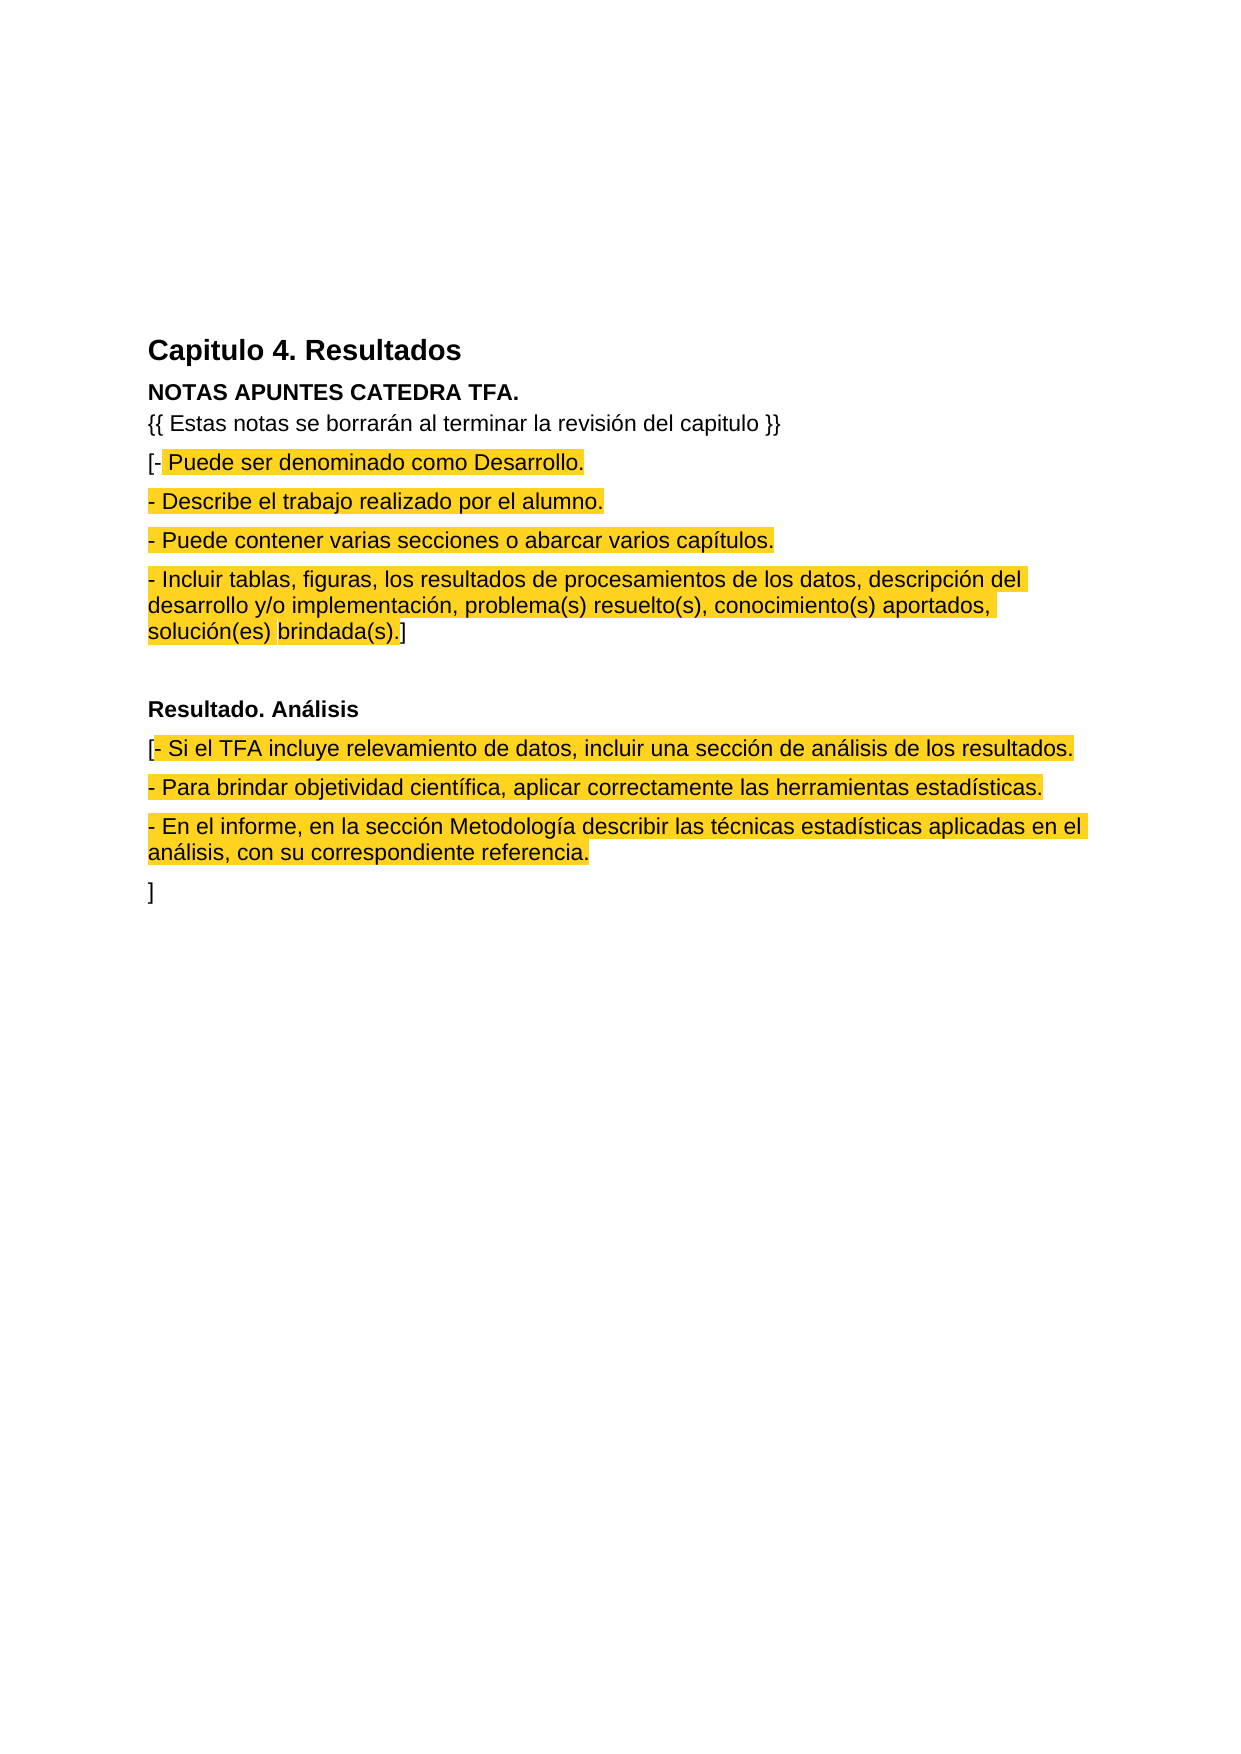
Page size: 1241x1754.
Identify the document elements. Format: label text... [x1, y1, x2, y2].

text {{ Estas notas se borrarán al terminar la revisión del capitulo }} [148, 409, 1093, 436]
text [- Si el TFA incluye relevamiento de datos, incluir una sección de análisis de los resultados. [148, 735, 1093, 761]
text - Puede contener varias secciones o abarcar varios capítulos. [148, 527, 1093, 553]
text NOTAS APUNTES CATEDRA TFA. [148, 379, 1093, 406]
text - En el informe, en la sección Metodología describir las técnicas estadísticas aplicadas en el análisis, con su correspondiente referencia. [148, 813, 1093, 865]
text - Describe el trabajo realizado por el alumno. [148, 488, 1093, 514]
subtitle Capitulo 4. Resultados [148, 333, 1093, 367]
text - Incluir tablas, figuras, los resultados de procesamientos de los datos, descripción del desarrollo y/o implementación, problema(s) resuelto(s), conocimiento(s) aportados, solución(es) brindada(s).] [148, 566, 1093, 645]
text Resultado. Análisis [148, 696, 1093, 722]
text [- Puede ser denominado como Desarrollo. [148, 449, 1093, 475]
text ] [148, 878, 1093, 904]
text - Para brindar objetividad científica, aplicar correctamente las herramientas estadísticas. [148, 774, 1093, 800]
